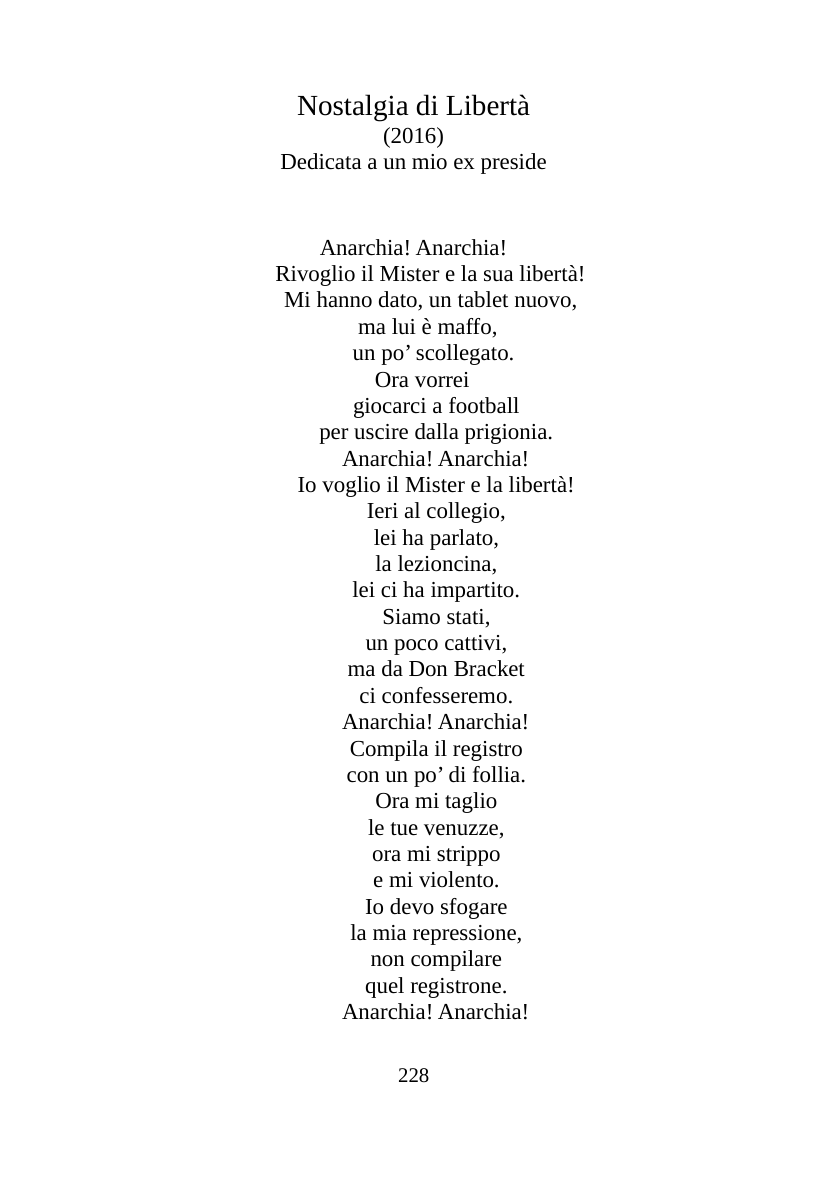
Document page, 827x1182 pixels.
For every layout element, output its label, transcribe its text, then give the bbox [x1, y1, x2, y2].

text Compila il registro [88, 734, 738, 761]
text non compilare [88, 945, 738, 972]
text Ora vorrei [88, 366, 738, 392]
text quel registrone. [88, 972, 738, 998]
text la lezioncina, [88, 550, 738, 576]
text Anarchia! Anarchia! [88, 998, 738, 1024]
text ci confesseremo. [88, 682, 738, 708]
text Anarchia! Anarchia! [88, 708, 738, 734]
text Siamo stati, [88, 603, 738, 629]
text Rivoglio il Mister e la sua libertà! [88, 260, 738, 287]
text ma da Don Bracket [88, 656, 738, 682]
text Ora mi taglio [88, 787, 738, 814]
text Io devo sfogare [88, 893, 738, 919]
text un poco cattivi, [88, 629, 738, 656]
text lei ha parlato, [88, 524, 738, 550]
text e mi violento. [88, 866, 738, 893]
text Io voglio il Mister e la libertà! [88, 471, 738, 497]
text ma lui è maffo, [88, 313, 738, 339]
text Mi hanno dato, un tablet nuovo, [88, 287, 738, 313]
text ora mi strippo [88, 840, 738, 866]
text Anarchia! Anarchia! [88, 445, 738, 471]
text con un po’ di follia. [88, 761, 738, 787]
text Anarchia! Anarchia! [88, 234, 738, 260]
text lei ci ha impartito. [88, 576, 738, 603]
text giocarci a football [88, 392, 738, 418]
text un po’ scollegato. [88, 339, 738, 366]
text per uscire dalla prigionia. [88, 418, 738, 445]
text le tue venuzze, [88, 814, 738, 840]
text Ieri al collegio, [88, 497, 738, 524]
text la mia repressione, [88, 919, 738, 945]
text Nostalgia di Libertà (2016) Dedicata a un mio ex preside [88, 88, 738, 175]
